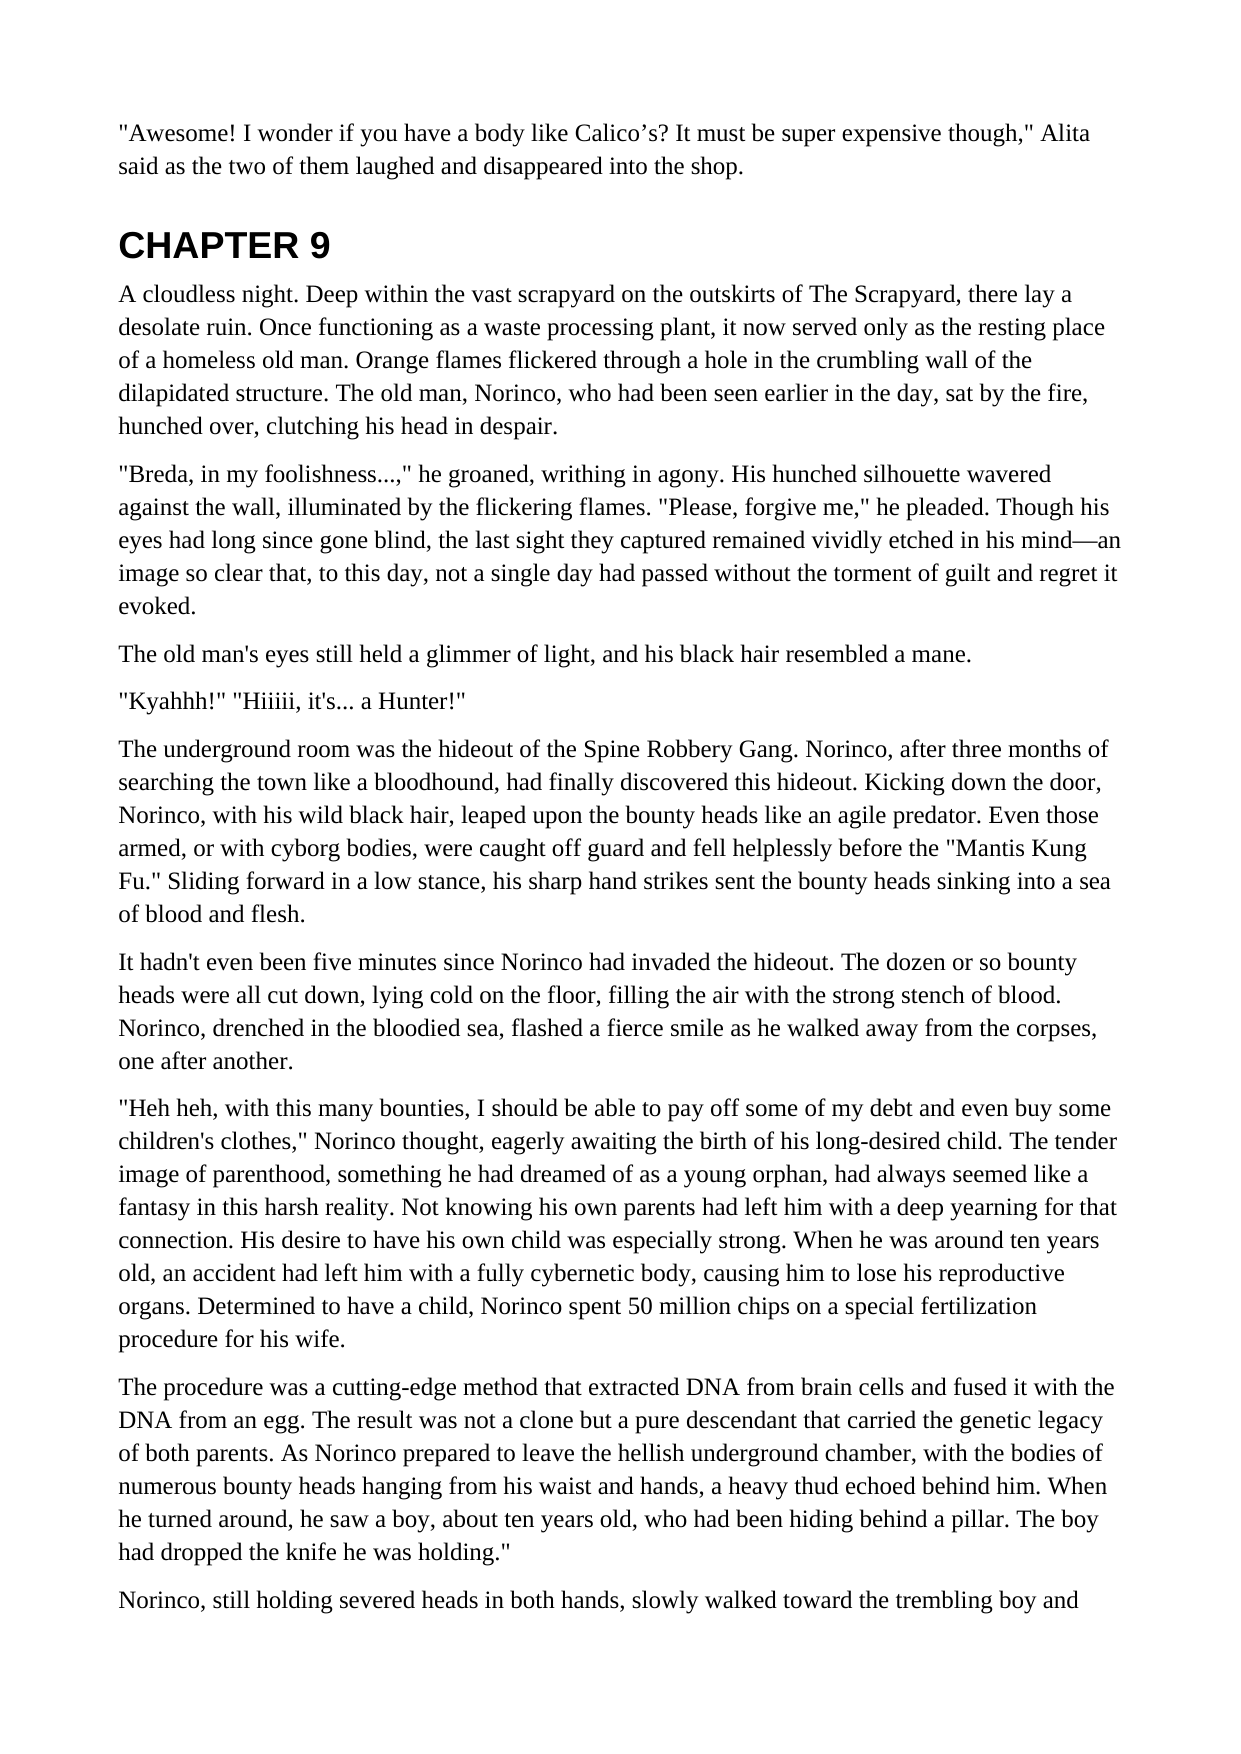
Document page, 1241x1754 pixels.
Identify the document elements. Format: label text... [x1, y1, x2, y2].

text "Heh heh, with this many bounties, I should be able to pay off some of my debt and even buy some children's clothes," Norinco thought, eagerly awaiting the birth of his long-desired child. The tender image of parenthood, something he had dreamed of as a young orphan, had always seemed like a fantasy in this harsh reality. Not knowing his own parents had left him with a deep yearning for that connection. His desire to have his own child was especially strong. When he was around ten years old, an accident had left him with a fully cybernetic body, causing him to lose his reproductive organs. Determined to have a child, Norinco spent 50 million chips on a special fertilization procedure for his wife. [118, 1093, 1122, 1353]
subtitle CHAPTER 9 [118, 224, 1122, 267]
text The old man's eyes still held a glimmer of light, and his black hair resembled a mane. [118, 639, 1122, 667]
text A cloudless night. Deep within the vast scrapyard on the outskirts of The Scrapyard, there lay a desolate ruin. Once functioning as a waste processing plant, it now served only as the resting place of a homeless old man. Orange flames flickered through a hole in the crumbling wall of the dilapidated structure. The old man, Norinco, who had been seen earlier in the day, sat by the fire, hunched over, clutching his head in despair. [118, 279, 1122, 440]
text Norinco, still holding severed heads in both hands, slowly walked toward the trembling boy and [118, 1585, 1122, 1613]
text The procedure was a cutting-edge method that extracted DNA from brain cells and fused it with the DNA from an egg. The result was not a clone but a pure descendant that carried the genetic legacy of both parents. As Norinco prepared to leave the hellish underground chamber, with the bodies of numerous bounty heads hanging from his waist and hands, a heavy thud echoed behind him. When he turned around, he saw a boy, about ten years old, who had been hiding behind a pillar. The boy had dropped the knife he was holding." [118, 1372, 1122, 1566]
text The underground room was the hideout of the Spine Robbery Gang. Norinco, after three months of searching the town like a bloodhound, had finally discovered this hideout. Kicking down the door, Norinco, with his wild black hair, leaped upon the bounty heads like an agile predator. Even those armed, or with cyborg bodies, were caught off guard and fell helplessly before the "Mantis Kung Fu." Sliding forward in a low stance, his sharp hand strikes sent the bounty heads sinking into a sea of blood and flesh. [118, 734, 1122, 928]
text "Kyahhh!" "Hiiiii, it's... a Hunter!" [118, 686, 1122, 715]
text "Awesome! I wonder if you have a body like Calico’s? It must be super expensive though," Alita said as the two of them laughed and disappeared into the shop. [118, 118, 1122, 180]
text It hadn't even been five minutes since Norinco had invaded the hideout. The dozen or so bounty heads were all cut down, lying cold on the floor, filling the air with the strong stench of blood. Norinco, drenched in the bloodied sea, flashed a fierce smile as he walked away from the corpses, one after another. [118, 947, 1122, 1074]
text "Breda, in my foolishness...," he groaned, writhing in agony. His hunched silhouette wavered against the wall, illuminated by the flickering flames. "Please, forgive me," he pleaded. Though his eyes had long since gone blind, the last sight they captured remained vividly etched in his mind—an image so clear that, to this day, not a single day had passed without the torment of guilt and regret it evoked. [118, 459, 1122, 620]
